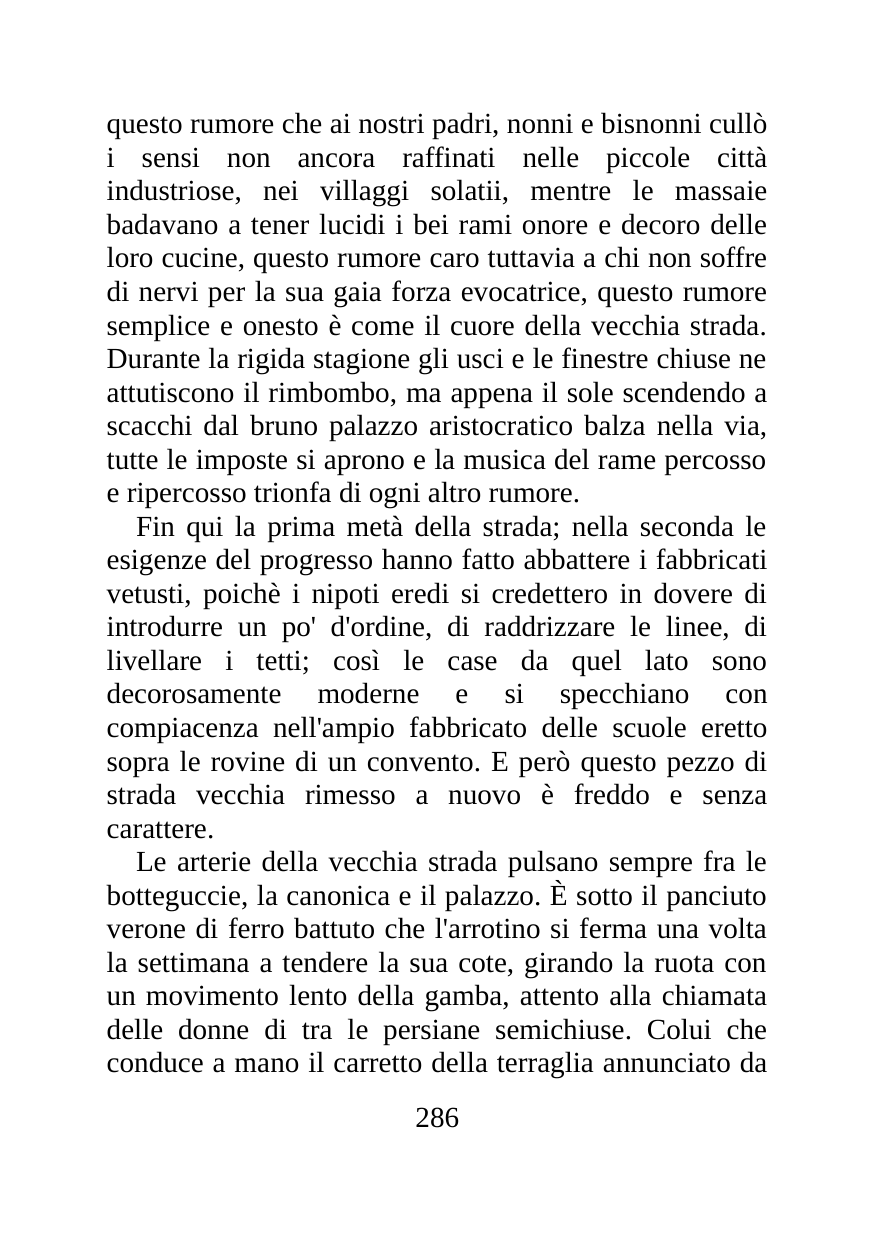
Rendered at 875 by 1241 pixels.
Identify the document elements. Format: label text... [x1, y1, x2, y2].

text questo rumore che ai nostri padri, nonni e bisnonni cullò i sensi non ancora raffinati nelle piccole città industriose, nei villaggi solatii, mentre le massaie badavano a tener lucidi i bei rami onore e decoro delle loro cucine, questo rumore caro tuttavia a chi non soffre di nervi per la sua gaia forza evocatrice, questo rumore semplice e onesto è come il cuore della vecchia strada. Durante la rigida stagione gli usci e le finestre chiuse ne attutiscono il rimbombo, ma appena il sole scendendo a scacchi dal bruno palazzo aristocratico balza nella via, tutte le imposte si aprono e la musica del rame percosso e ripercosso trionfa di ogni altro rumore. [106, 106, 768, 509]
text Le arterie della vecchia strada pulsano sempre fra le botteguccie, la canonica e il palazzo. È sotto il panciuto verone di ferro battuto che l'arrotino si ferma una volta la settimana a tendere la sua cote, girando la ruota con un movimento lento della gamba, attento alla chiamata delle donne di tra le persiane semichiuse. Colui che conduce a mano il carretto della terraglia annunciato da [106, 844, 768, 1079]
text Fin qui la prima metà della strada; nella seconda le esigenze del progresso hanno fatto abbattere i fabbricati vetusti, poichè i nipoti eredi si credettero in dovere di introdurre un po' d'ordine, di raddrizzare le linee, di livellare i tetti; così le case da quel lato sono decorosamente moderne e si specchiano con compiacenza nell'ampio fabbricato delle scuole eretto sopra le rovine di un convento. E però questo pezzo di strada vecchia rimesso a nuovo è freddo e senza carattere. [106, 509, 768, 844]
